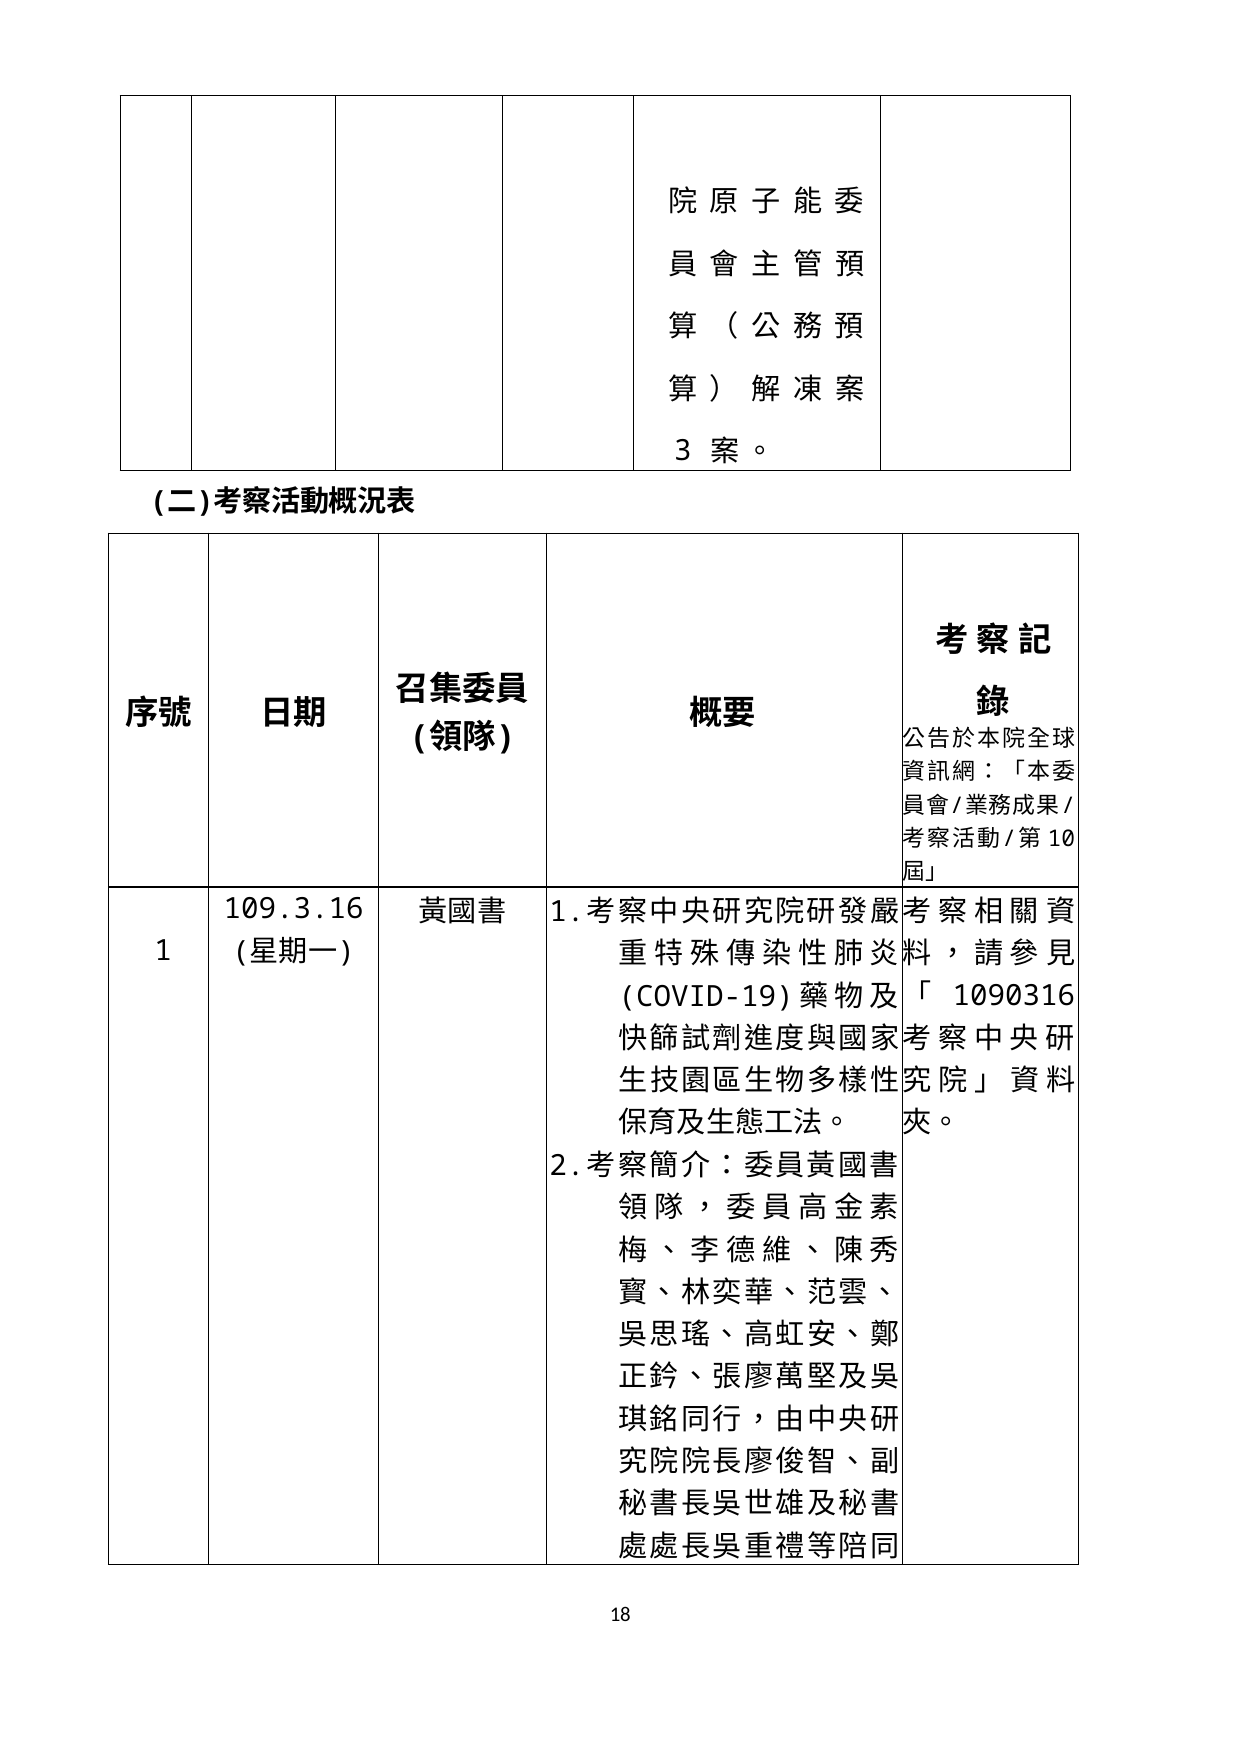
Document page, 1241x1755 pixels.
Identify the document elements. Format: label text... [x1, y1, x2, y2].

table_cell [192, 96, 335, 470]
table_cell [336, 96, 502, 470]
table_header 召集委員 (領隊) [379, 534, 546, 886]
table_cell 考察相關資料，請參見「1090316考察中央研究院」資料夾。 [903, 888, 1078, 1564]
table_cell [121, 96, 191, 470]
table_cell [881, 96, 1070, 470]
table_header 考察記錄 公告於本院全球資訊網：「本委員會/業務成果/考察活動/第10屆」 [903, 534, 1078, 886]
table_header 概要 [547, 534, 902, 886]
table_cell 院原子能委員會主管預算（公務預算）解凍案3案。 [634, 96, 880, 470]
text (二)考察活動概況表 [120, 471, 1120, 521]
table_cell 考察中央研究院研發嚴重特殊傳染性肺炎(COVID-19)藥物及快篩試劑進度與國家生技園區生物多樣性保育及生態工法。 考察簡介：委員黃國書領隊，委員高金素梅、李德維、陳秀寳、林奕華、范雲、吳思瑤、高虹安、鄭正鈐、張廖萬堅及吳琪銘同行，由中央研究院院長廖俊智、副秘書長吳世雄及秘書處處長吳重禮等陪同 [547, 888, 902, 1564]
table_cell [503, 96, 633, 470]
table_cell [109, 888, 208, 1564]
table_cell 109.3.16 (星期一) [209, 888, 378, 1564]
table_cell 黃國書 [379, 888, 546, 1564]
table_header 日期 [209, 534, 378, 886]
table_header 序號 [109, 534, 208, 886]
